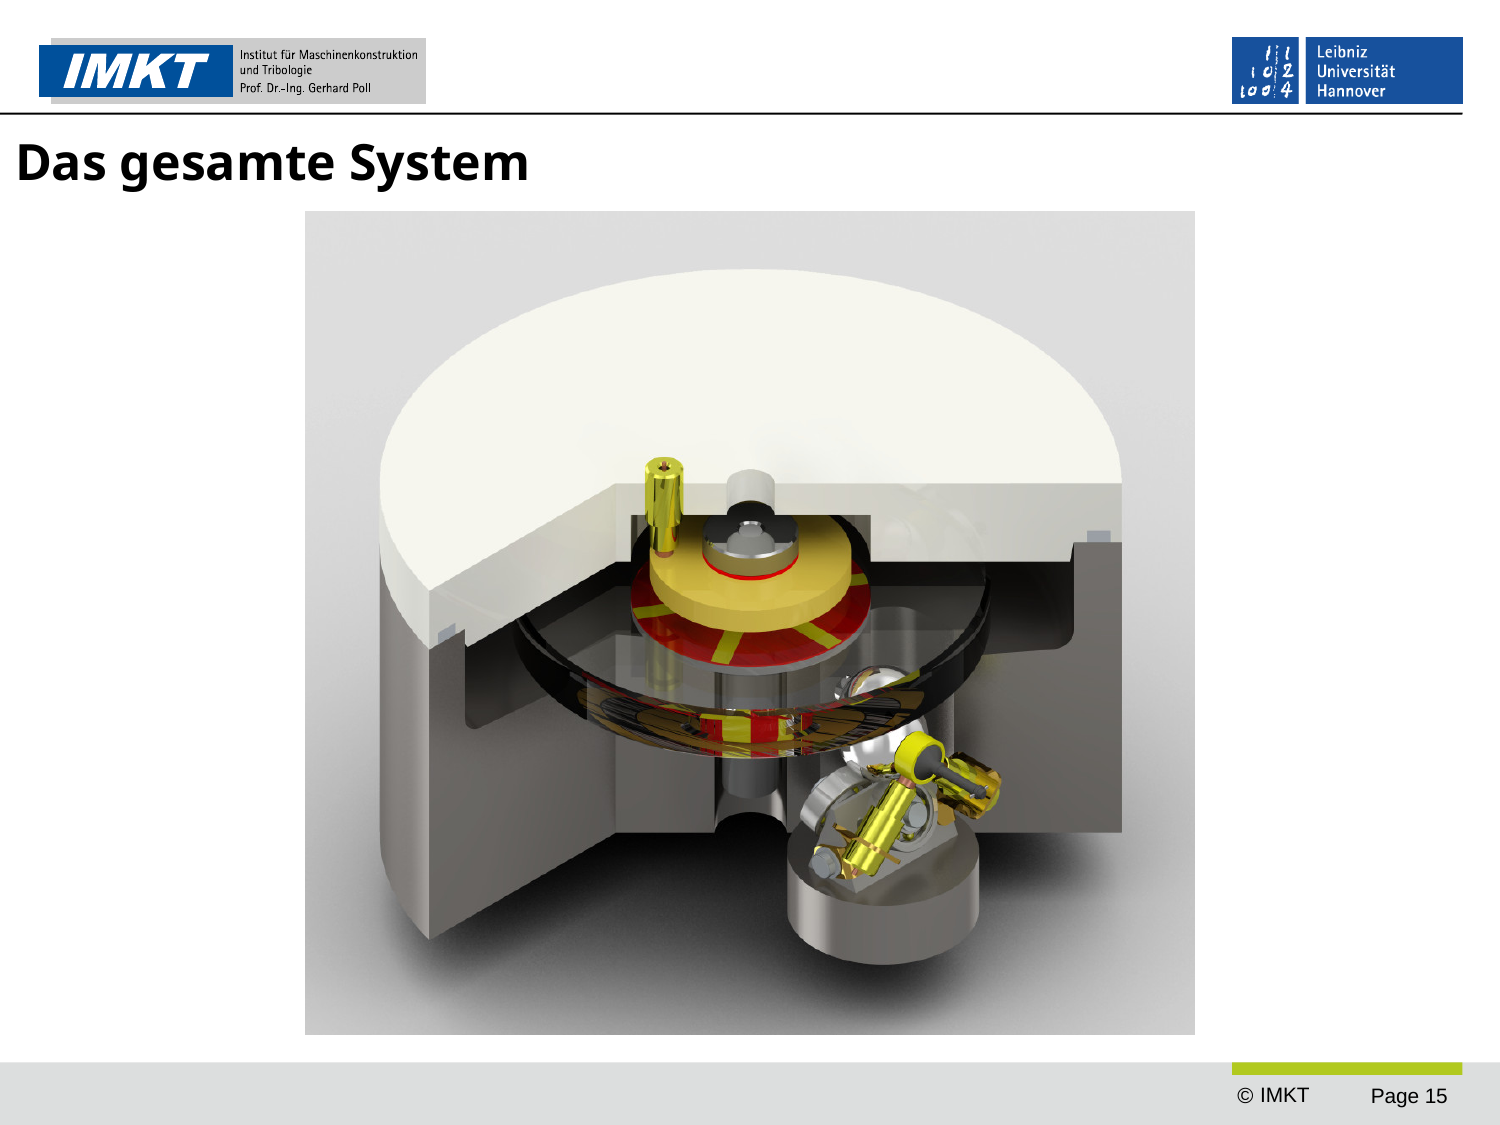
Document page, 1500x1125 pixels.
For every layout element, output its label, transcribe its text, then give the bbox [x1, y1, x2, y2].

picture [305, 211, 1195, 1035]
title Das gesamte System [0, 123, 1463, 212]
picture [1232, 37, 1463, 104]
